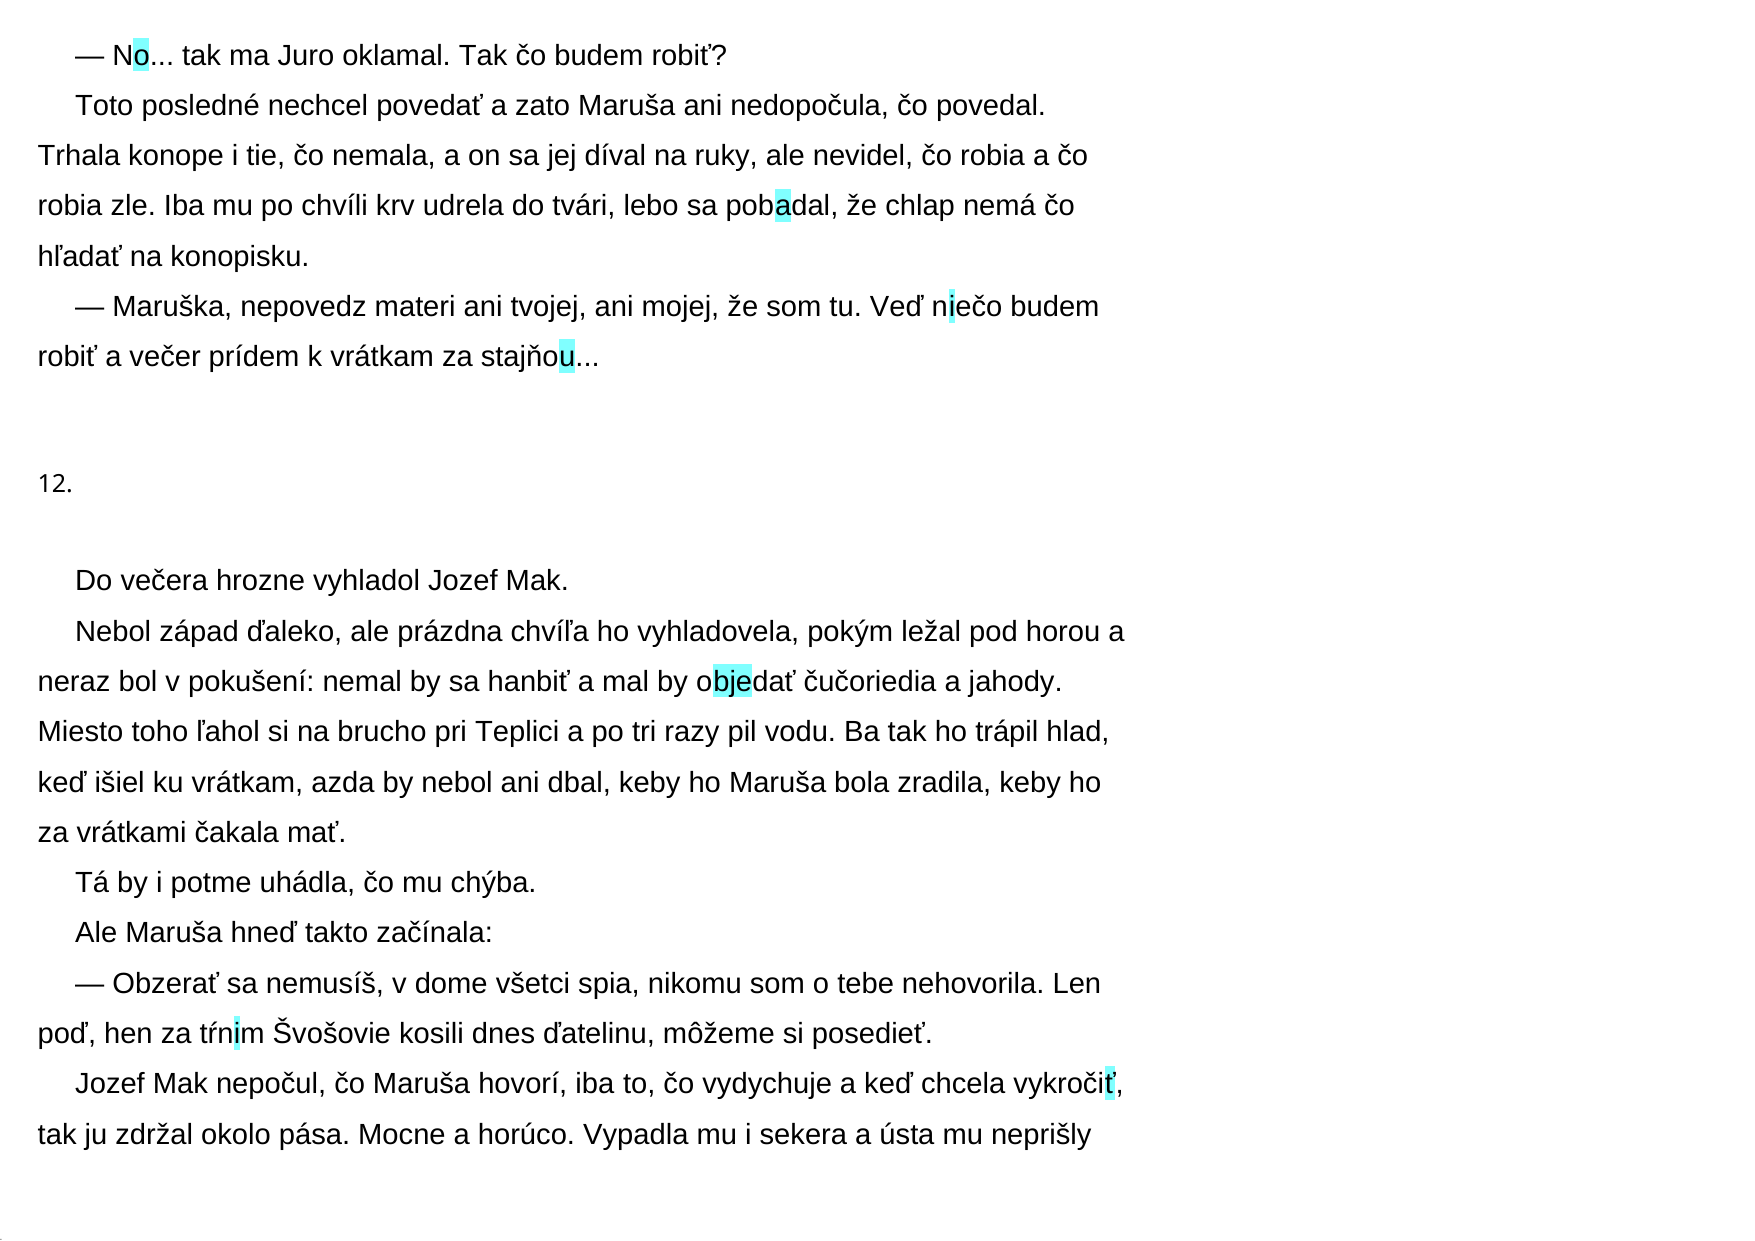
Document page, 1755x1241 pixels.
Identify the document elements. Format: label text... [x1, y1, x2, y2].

text Nebol západ ďaleko, ale prázdna chvíľa ho vyhladovela, pokým ležal pod horou a neraz bol v pokušení: nemal by sa hanbiť a mal by objedať čučoriedia a jahody. Miesto toho ľahol si na brucho pri Teplici a po tri razy pil vodu. Ba tak ho trápil hlad, keď išiel ku vrátkam, azda by nebol ani dbal, keby ho Maruša bola zradila, keby ho za vrátkami čakala mať. [37, 614, 1130, 848]
text Toto posledné nechcel povedať a zato Maruša ani nedopočula, čo povedal. Trhala konope i tie, čo nemala, a on sa jej díval na ruky, ale nevidel, čo robia a čo robia zle. Iba mu po chvíli krv udrela do tvári, lebo sa pobadal, že chlap nemá čo hľadať na konopisku. [37, 88, 1130, 272]
text — Obzerať sa nemusíš, v dome všetci spia, nikomu som o tebe nehovorila. Len poď, hen za tŕnim Švošovie kosili dnes ďatelinu, môžeme si posedieť. [37, 966, 1130, 1050]
text Do večera hrozne vyhladol Jozef Mak. [37, 563, 1130, 597]
text Tá by i potme uhádla, čo mu chýba. [37, 865, 1130, 899]
text — No... tak ma Juro oklamal. Tak čo budem robiť? [37, 37, 1130, 71]
text Ale Maruša hneď takto začínala: [37, 916, 1130, 949]
text Jozef Mak nepočul, čo Maruša hovorí, iba to, čo vydychuje a keď chcela vykročiť, tak ju zdržal okolo pása. Mocne a horúco. Vypadla mu i sekera a ústa mu neprišly [37, 1066, 1130, 1150]
subtitle 12. [37, 466, 1130, 500]
text — Maruška, nepovedz materi ani tvojej, ani mojej, že som tu. Veď niečo budem robiť a večer prídem k vrátkam za stajňou... [37, 289, 1130, 373]
